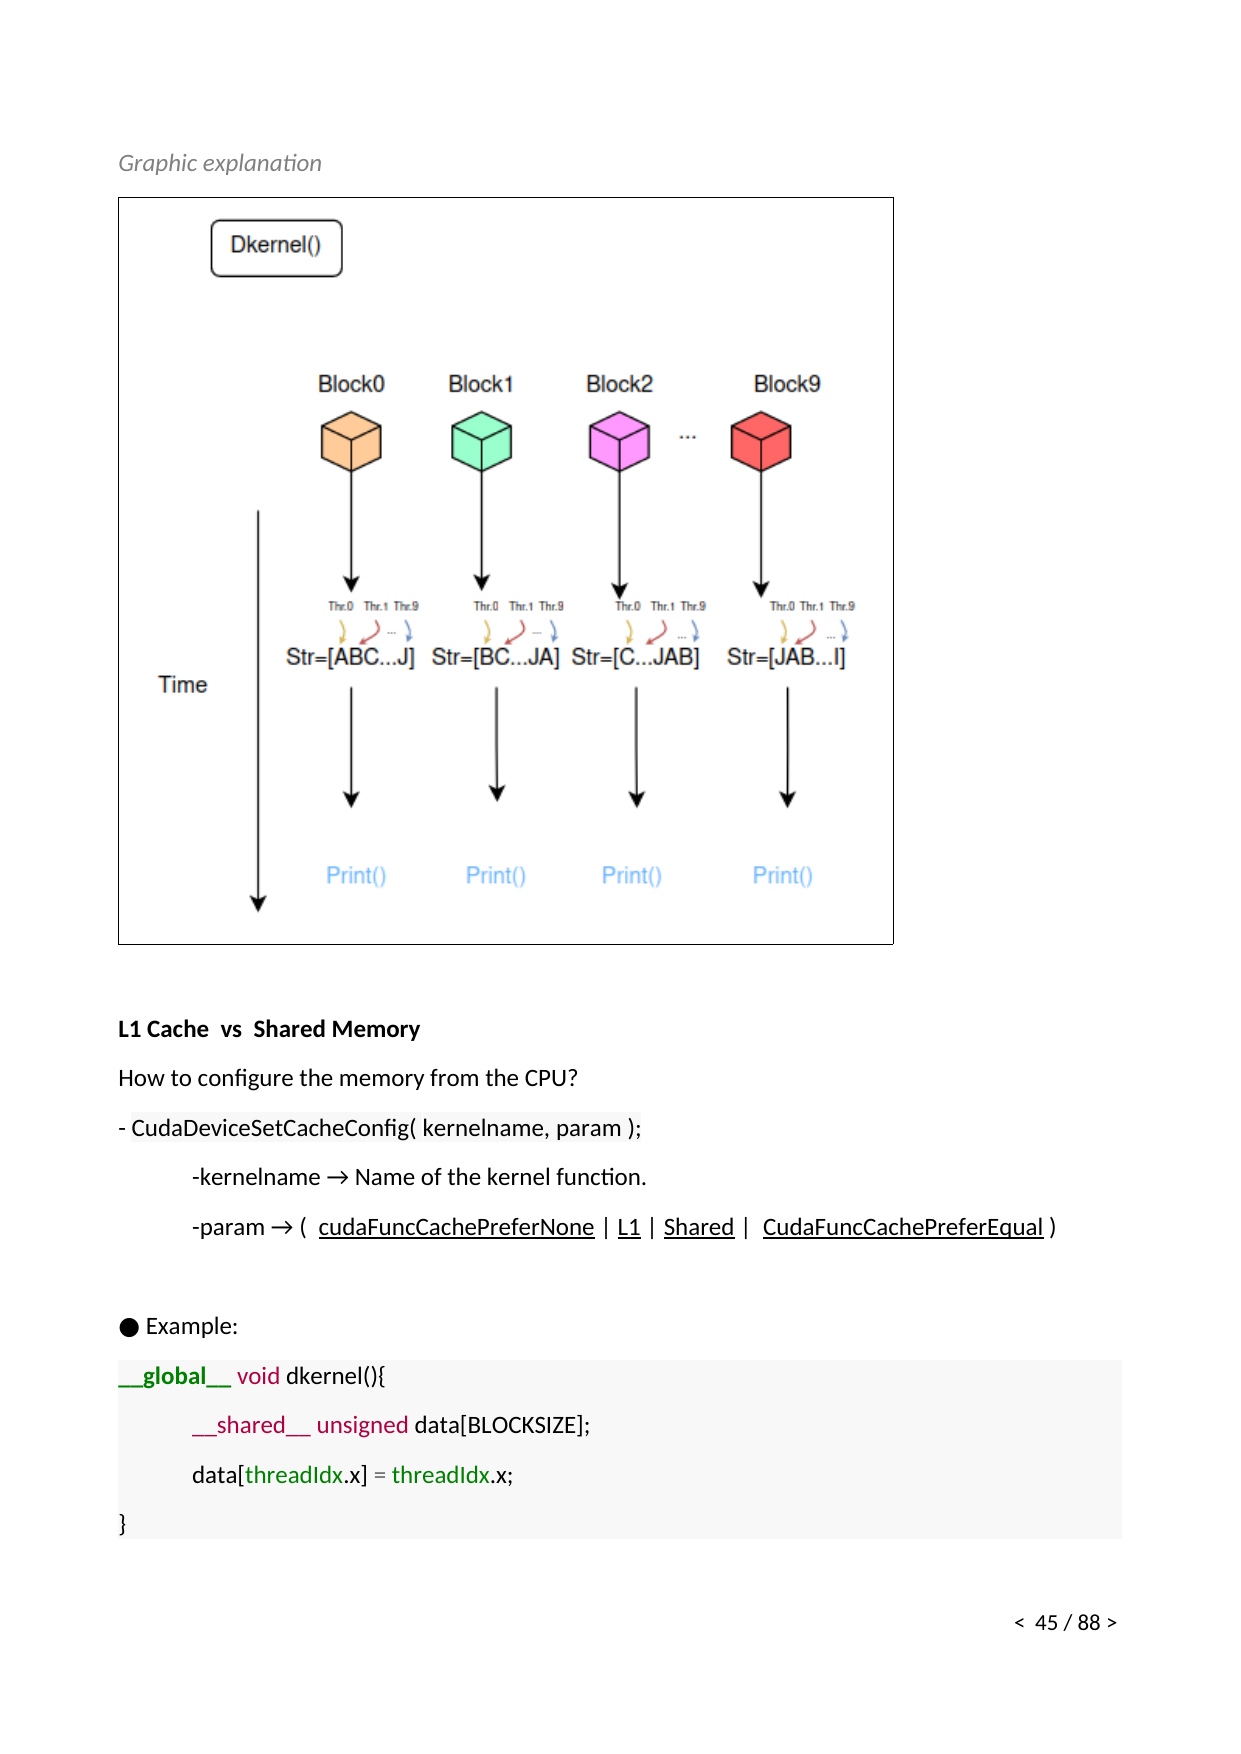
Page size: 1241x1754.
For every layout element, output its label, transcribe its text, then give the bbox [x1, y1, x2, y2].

text How to configure the memory from the CPU? [118, 1062, 1122, 1093]
picture [121, 200, 890, 941]
text -param → ( cudaFuncCachePreferNone | L1 | Shared | CudaFuncCachePreferEqual ) [118, 1211, 1122, 1242]
text -kernelname → Name of the kernel function. [118, 1161, 1122, 1192]
text - CudaDeviceSetCacheConfig( kernelname, param ); [118, 1112, 1122, 1142]
text } [118, 1508, 1122, 1539]
text data[threadIdx.x] = threadIdx.x; [118, 1459, 1122, 1489]
text __shared__ unsigned data[BLOCKSIZE]; [118, 1409, 1122, 1440]
text L1 Cache vs Shared Memory [118, 1013, 1122, 1043]
text Graphic explanation [118, 148, 1122, 178]
text ● Example: [118, 1310, 1122, 1341]
text __global__ void dkernel(){ [118, 1360, 1122, 1390]
